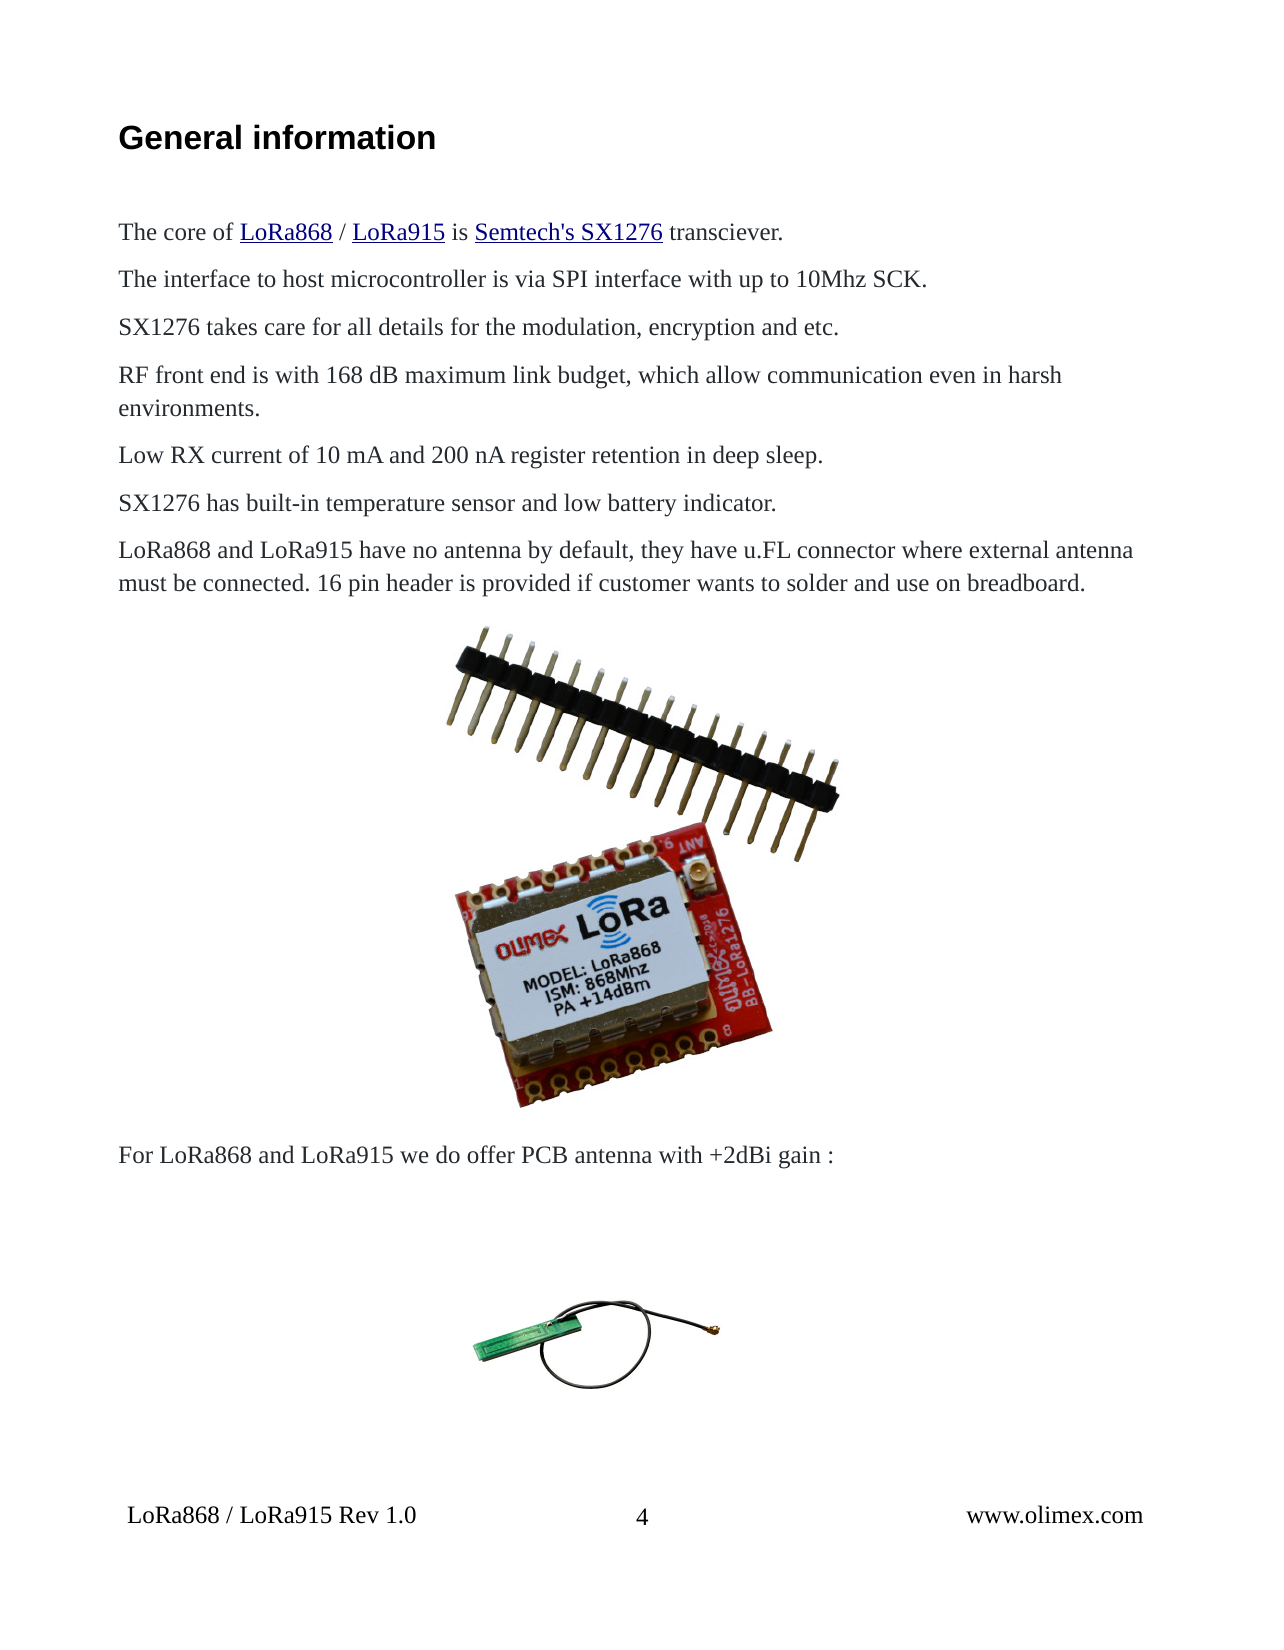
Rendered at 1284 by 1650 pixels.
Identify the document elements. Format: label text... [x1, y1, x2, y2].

text The interface to host microcontroller is via SPI interface with up to 10Mhz SCK. [118, 264, 1166, 293]
picture [392, 616, 892, 1115]
text SX1276 has built-in temperature sensor and low battery indicator. [118, 488, 1166, 517]
text RF front end is with 168 dB maximum link budget, which allow communication even in harsh environments. [118, 360, 1166, 421]
text For LoRa868 and LoRa915 we do offer PCB antenna with +2dBi gain : [118, 1140, 1166, 1168]
text LoRa868 and LoRa915 have no antenna by default, they have u.FL connector where external antenna must be connected. 16 pin header is provided if customer wants to solder and use on breadboard. [118, 536, 1166, 597]
text The core of LoRa868 / LoRa915 is Semtech's SX1276 transciever. [118, 217, 1166, 246]
subtitle General information [118, 118, 1166, 157]
picture [460, 1209, 732, 1480]
text SX1276 takes care for all details for the modulation, encryption and etc. [118, 312, 1166, 341]
text Low RX current of 10 mA and 200 nA register retention in deep sleep. [118, 440, 1166, 469]
